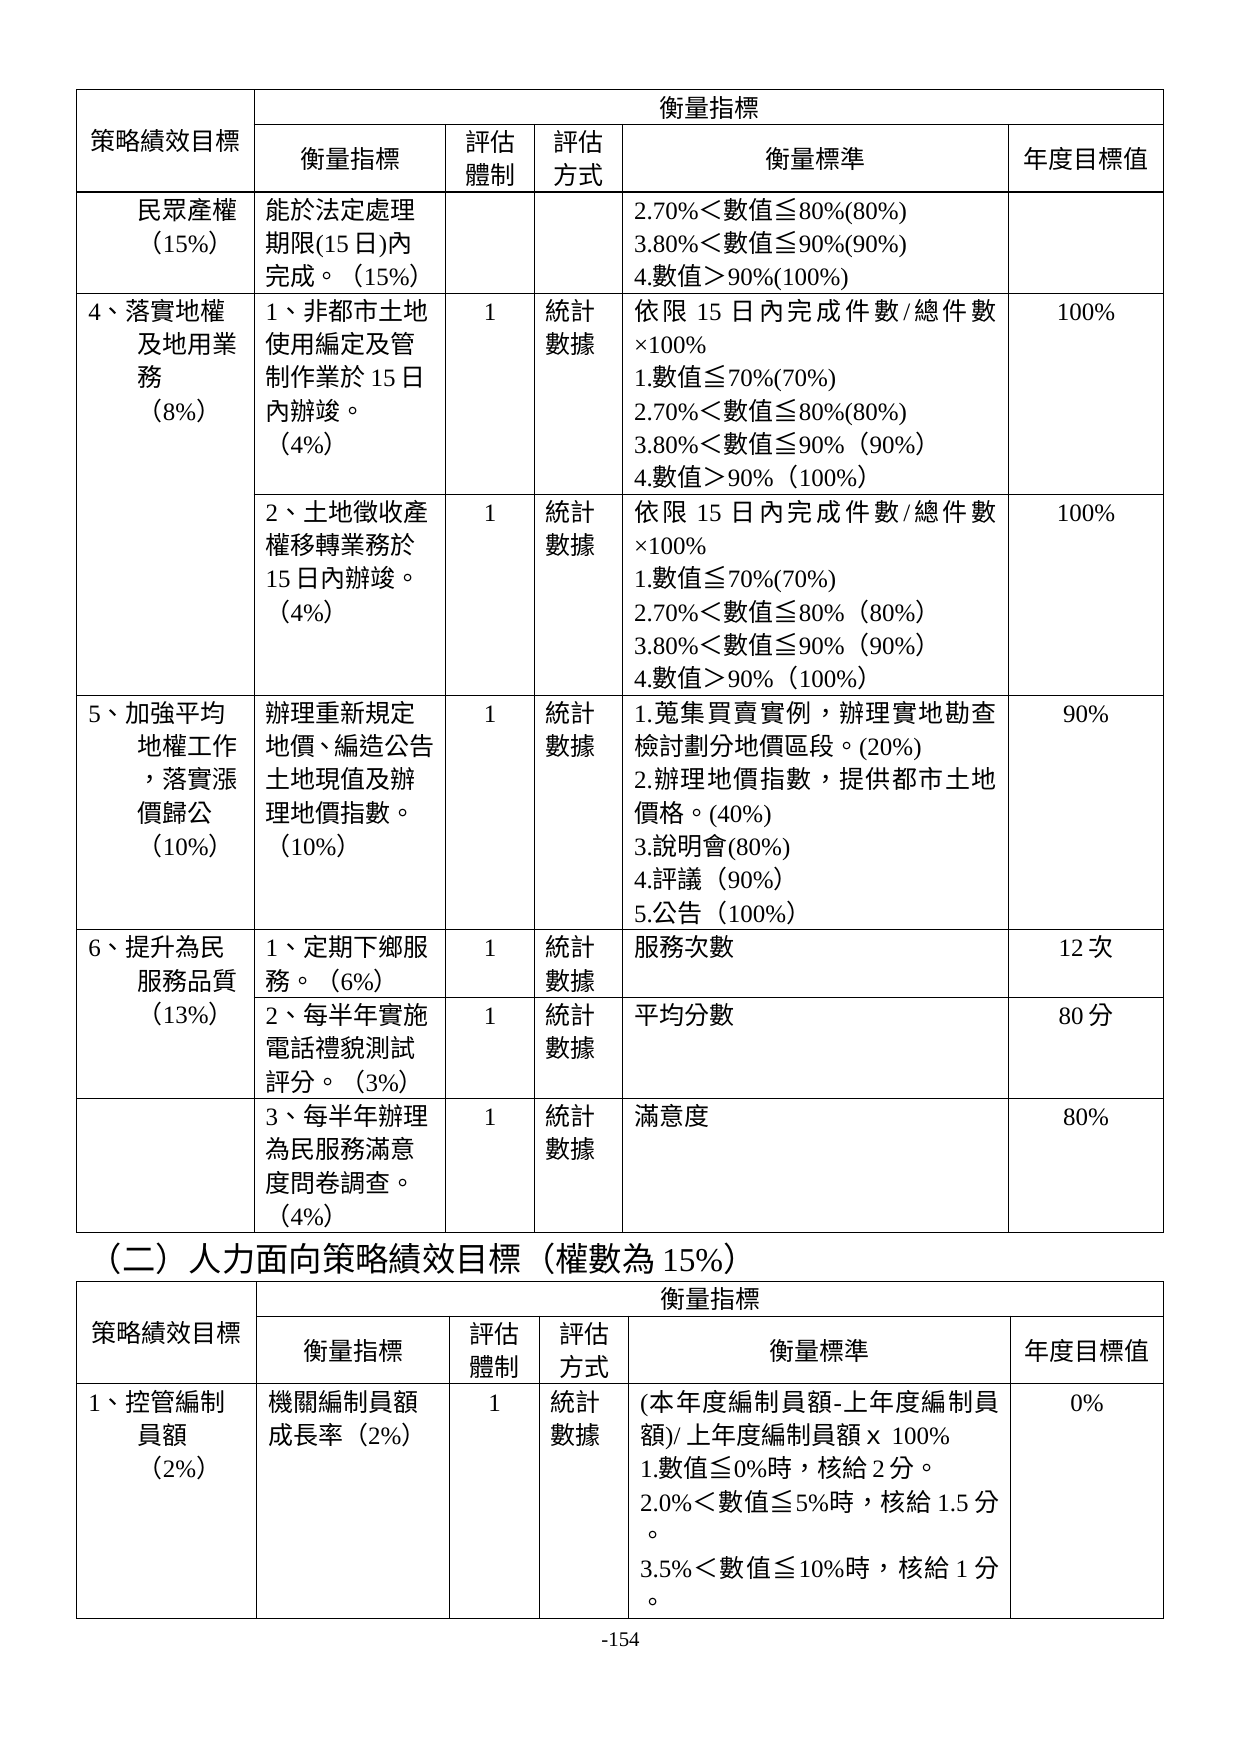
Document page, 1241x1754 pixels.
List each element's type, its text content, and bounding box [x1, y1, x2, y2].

table_cell 統計數據 [535, 696, 622, 929]
table_cell 評估方式 [535, 125, 622, 191]
table_cell 90% [1009, 696, 1163, 929]
table_cell 100% [1009, 294, 1163, 493]
table_cell [535, 193, 622, 292]
table_cell 1、定期下鄉服務。（6%） [255, 930, 445, 997]
table_cell 統計數據 [535, 495, 622, 694]
table_cell 統計數據 [535, 1099, 622, 1232]
table_cell 評估體制 [450, 1317, 539, 1383]
table_cell 統計數據 [540, 1384, 628, 1618]
table_cell 提升為民服務品質（13%） [77, 930, 254, 1098]
table_header 衡量指標 [257, 1282, 1163, 1316]
table_cell 統計數據 [535, 998, 622, 1098]
table_cell 落實地權及地用業務（8%） [77, 294, 254, 493]
table_cell 評估方式 [540, 1317, 628, 1383]
table_cell 衡量指標 [257, 1317, 449, 1383]
table_header 策略績效目標 [77, 90, 254, 191]
table_cell 1 [446, 696, 534, 929]
table_cell 辦理重新規定地價、編造公告土地現值及辦理地價指數。（10%） [255, 696, 445, 929]
table_cell (本年度編制員額-上年度編制員額)/ 上年度編制員額ｘ100% 1.數值≦0%時，核給2分。 2.0%＜數值≦5%時，核給1.5分。 3.5%＜數值≦10%時，核給1分。 [629, 1384, 1010, 1618]
table_cell 統計數據 [535, 294, 622, 493]
table_cell 衡量指標 [255, 125, 445, 191]
table_cell 衡量標準 [629, 1317, 1010, 1383]
table_cell 機關編制員額成長率（2%） [257, 1384, 449, 1618]
table_cell 2、土地徵收產權移轉業務於15日內辦竣。（4%） [255, 495, 445, 694]
table_cell [1009, 193, 1163, 292]
table_cell 依限15日內完成件數/總件數×100% 1.數值≦70%(70%) 2.70%＜數值≦80%(80%) 3.80%＜數值≦90%（90%） 4.數值＞90%（100%） [623, 294, 1008, 493]
table_cell 平均分數 [623, 998, 1008, 1098]
table_cell 80% [1009, 1099, 1163, 1232]
table_cell 2.70%＜數值≦80%(80%) 3.80%＜數值≦90%(90%) 4.數值＞90%(100%) [623, 193, 1008, 292]
table_cell [77, 1099, 254, 1232]
table_cell 1、非都市土地使用編定及管制作業於15日內辦竣。（4%） [255, 294, 445, 493]
table_cell 控管編制員額（2%） [77, 1384, 256, 1618]
table_cell 服務次數 [623, 930, 1008, 997]
table_cell 依限15日內完成件數/總件數×100% 1.數值≦70%(70%) 2.70%＜數值≦80%（80%） 3.80%＜數值≦90%（90%） 4.數值＞90%（100%） [623, 495, 1008, 694]
table_cell 1 [446, 495, 534, 694]
table_cell 1 [446, 998, 534, 1098]
table_cell 滿意度 [623, 1099, 1008, 1232]
table_cell 80分 [1009, 998, 1163, 1098]
table_cell 加強平均地權工作，落實漲價歸公（10%） [77, 696, 254, 929]
table_cell 年度目標值 [1011, 1317, 1163, 1383]
table_cell 民眾產權（15%） [77, 193, 254, 292]
table_cell 衡量標準 [623, 125, 1008, 191]
table_cell 1.蒐集買賣實例，辦理實地勘查檢討劃分地價區段。(20%) 2.辦理地價指數，提供都市土地價格。(40%) 3.說明會(80%) 4.評議（90%） 5.公告（100%） [623, 696, 1008, 929]
table_cell 年度目標值 [1009, 125, 1163, 191]
table_header 策略績效目標 [77, 1282, 256, 1383]
table_cell 1 [446, 1099, 534, 1232]
table_header 衡量指標 [255, 90, 1163, 124]
table_cell 0% [1011, 1384, 1163, 1618]
text （二）人力面向策略績效目標（權數為15%） [88, 1233, 1152, 1281]
table_cell 12次 [1009, 930, 1163, 997]
table_cell 100% [1009, 495, 1163, 694]
table_cell 評估體制 [446, 125, 534, 191]
table_cell 3、每半年辦理為民服務滿意度問卷調查。（4%） [255, 1099, 445, 1232]
table_cell 1 [446, 294, 534, 493]
table_cell 統計數據 [535, 930, 622, 997]
table_cell 1 [450, 1384, 539, 1618]
table_cell 1 [446, 930, 534, 997]
table_cell 能於法定處理期限(15日)內完成。（15%） [255, 193, 445, 292]
table_cell [446, 193, 534, 292]
table_cell [77, 494, 254, 694]
table_cell 2、每半年實施電話禮貌測試評分。（3%） [255, 998, 445, 1098]
